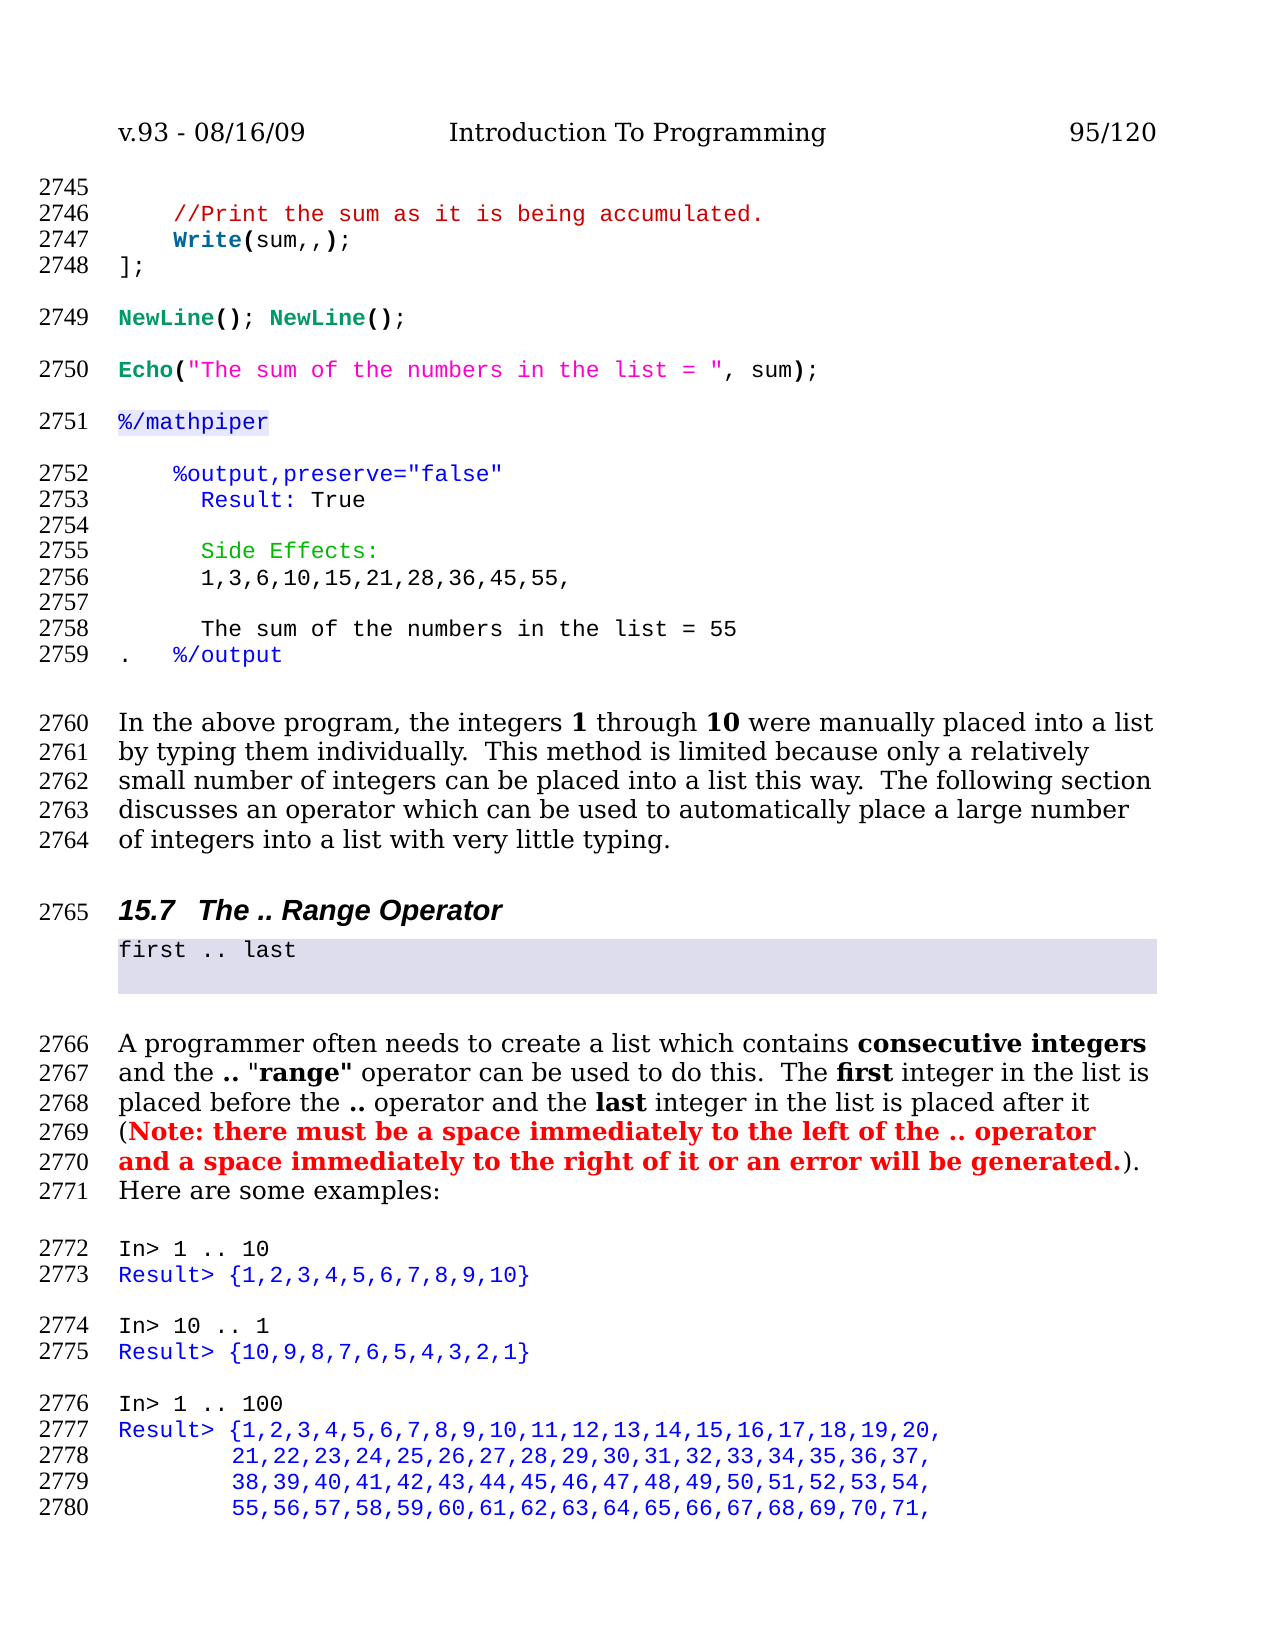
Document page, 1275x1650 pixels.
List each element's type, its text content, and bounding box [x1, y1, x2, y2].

text A programmer often needs to create a list which contains consecutive integers and the .. "range" operator can be used to do this. The first integer in the list is placed before the .. operator and the last integer in the list is placed after it (Note: there must be a space immediately to the left of the .. operator and a space immediately to the right of it or an error will be generated.). Here are some examples: [118, 1029, 1157, 1205]
text . %/output [118, 644, 1157, 669]
text Result: True [118, 488, 1157, 514]
text Side Effects: [118, 540, 1157, 566]
text The sum of the numbers in the list = 55 [118, 618, 1157, 644]
text In> 10 .. 1 [118, 1315, 1157, 1341]
text Result> {10,9,8,7,6,5,4,3,2,1} [118, 1341, 1157, 1367]
table_header first .. last [118, 939, 1157, 994]
text 21,22,23,24,25,26,27,28,29,30,31,32,33,34,35,36,37, [231, 1444, 1157, 1470]
text %/mathpiper [118, 410, 1157, 436]
text Result> {1,2,3,4,5,6,7,8,9,10} [118, 1263, 1157, 1289]
text Echo("The sum of the numbers in the list = ", sum); [118, 358, 1157, 384]
text NewLine(); NewLine(); [118, 306, 1157, 332]
text ]; [118, 254, 1157, 281]
text 38,39,40,41,42,43,44,45,46,47,48,49,50,51,52,53,54, [231, 1470, 1157, 1496]
text 55,56,57,58,59,60,61,62,63,64,65,66,67,68,69,70,71, [231, 1496, 1157, 1522]
text 1,3,6,10,15,21,28,36,45,55, [118, 566, 1157, 592]
subtitle The .. Range Operator [118, 893, 1157, 927]
text In> 1 .. 10 [118, 1237, 1157, 1263]
text Write(sum,,); [118, 229, 1157, 254]
text Result> {1,2,3,4,5,6,7,8,9,10,11,12,13,14,15,16,17,18,19,20, [118, 1418, 1157, 1444]
text In> 1 .. 100 [118, 1393, 1157, 1418]
text In the above program, the integers 1 through 10 were manually placed into a list by typing them individually. This method is limited because only a relatively small number of integers can be placed into a list this way. The following section discusses an operator which can be used to automatically place a large number of integers into a list with very little typing. [118, 708, 1157, 854]
text %output,preserve="false" [118, 462, 1157, 488]
text //Print the sum as it is being accumulated. [118, 203, 1157, 229]
